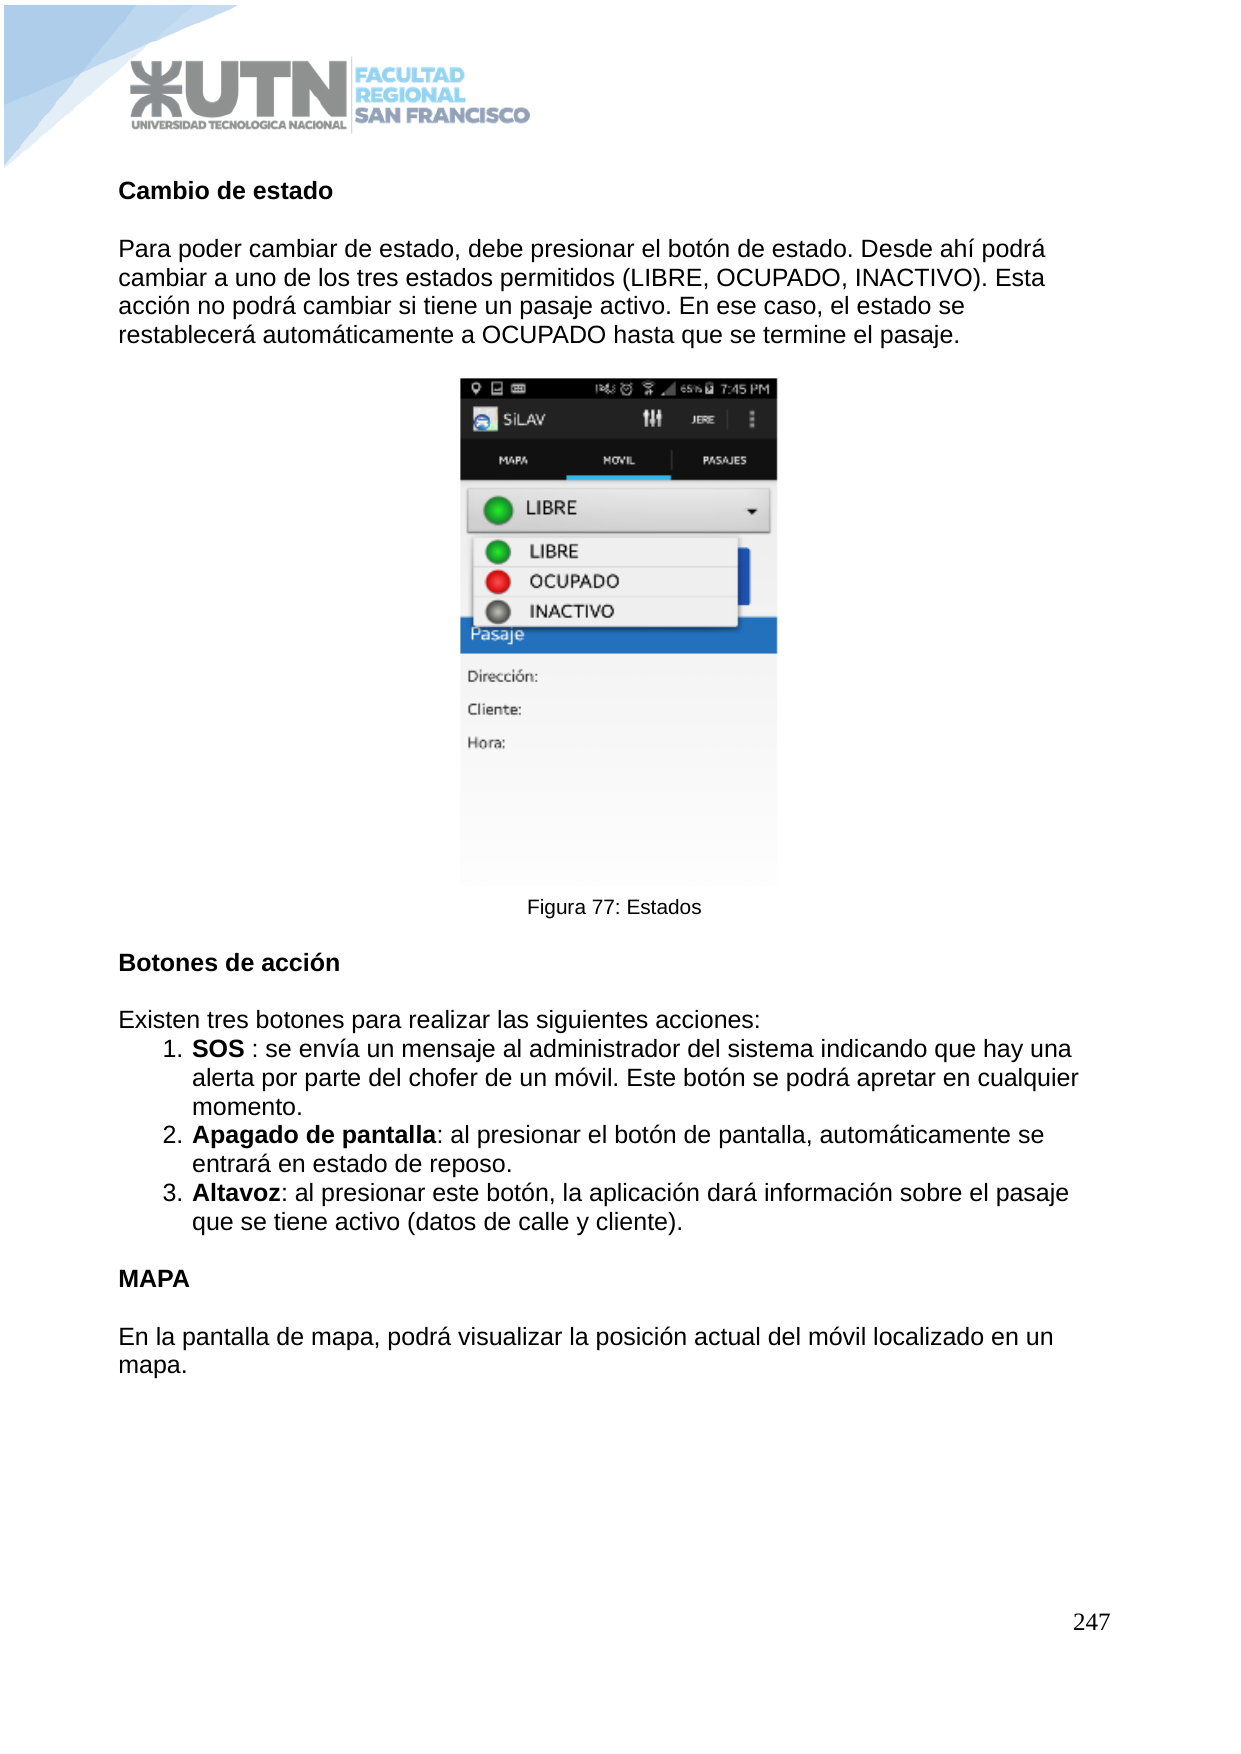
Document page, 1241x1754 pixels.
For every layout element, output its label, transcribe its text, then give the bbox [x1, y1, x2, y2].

text Para poder cambiar de estado, debe presionar el botón de estado. Desde ahí podrá cambiar a uno de los tres estados permitidos (LIBRE, OCUPADO, INACTIVO). Esta acción no podrá cambiar si tiene un pasaje activo. En ese caso, el estado se restablecerá automáticamente a OCUPADO hasta que se termine el pasaje. [118, 234, 1110, 349]
text Cambio de estado [118, 176, 1110, 205]
list Apagado de pantalla: al presionar el botón de pantalla, automáticamente se entrará en estado de reposo. [162, 1120, 1110, 1178]
text Existen tres botones para realizar las siguientes acciones: [118, 1005, 1110, 1034]
picture [3, 5, 532, 169]
list Altavoz: al presionar este botón, la aplicación dará información sobre el pasaje que se tiene activo (datos de calle y cliente). [162, 1178, 1110, 1235]
picture [459, 377, 779, 887]
text Botones de acción [118, 948, 1110, 977]
text En la pantalla de mapa, podrá visualizar la posición actual del móvil localizado en un mapa. [118, 1322, 1110, 1379]
list SOS : se envía un mensaje al administrador del sistema indicando que hay una alerta por parte del chofer de un móvil. Este botón se podrá apretar en cualquier momento. [162, 1034, 1110, 1120]
text Figura 77: Estados [118, 895, 1110, 919]
text MAPA [118, 1264, 1110, 1293]
